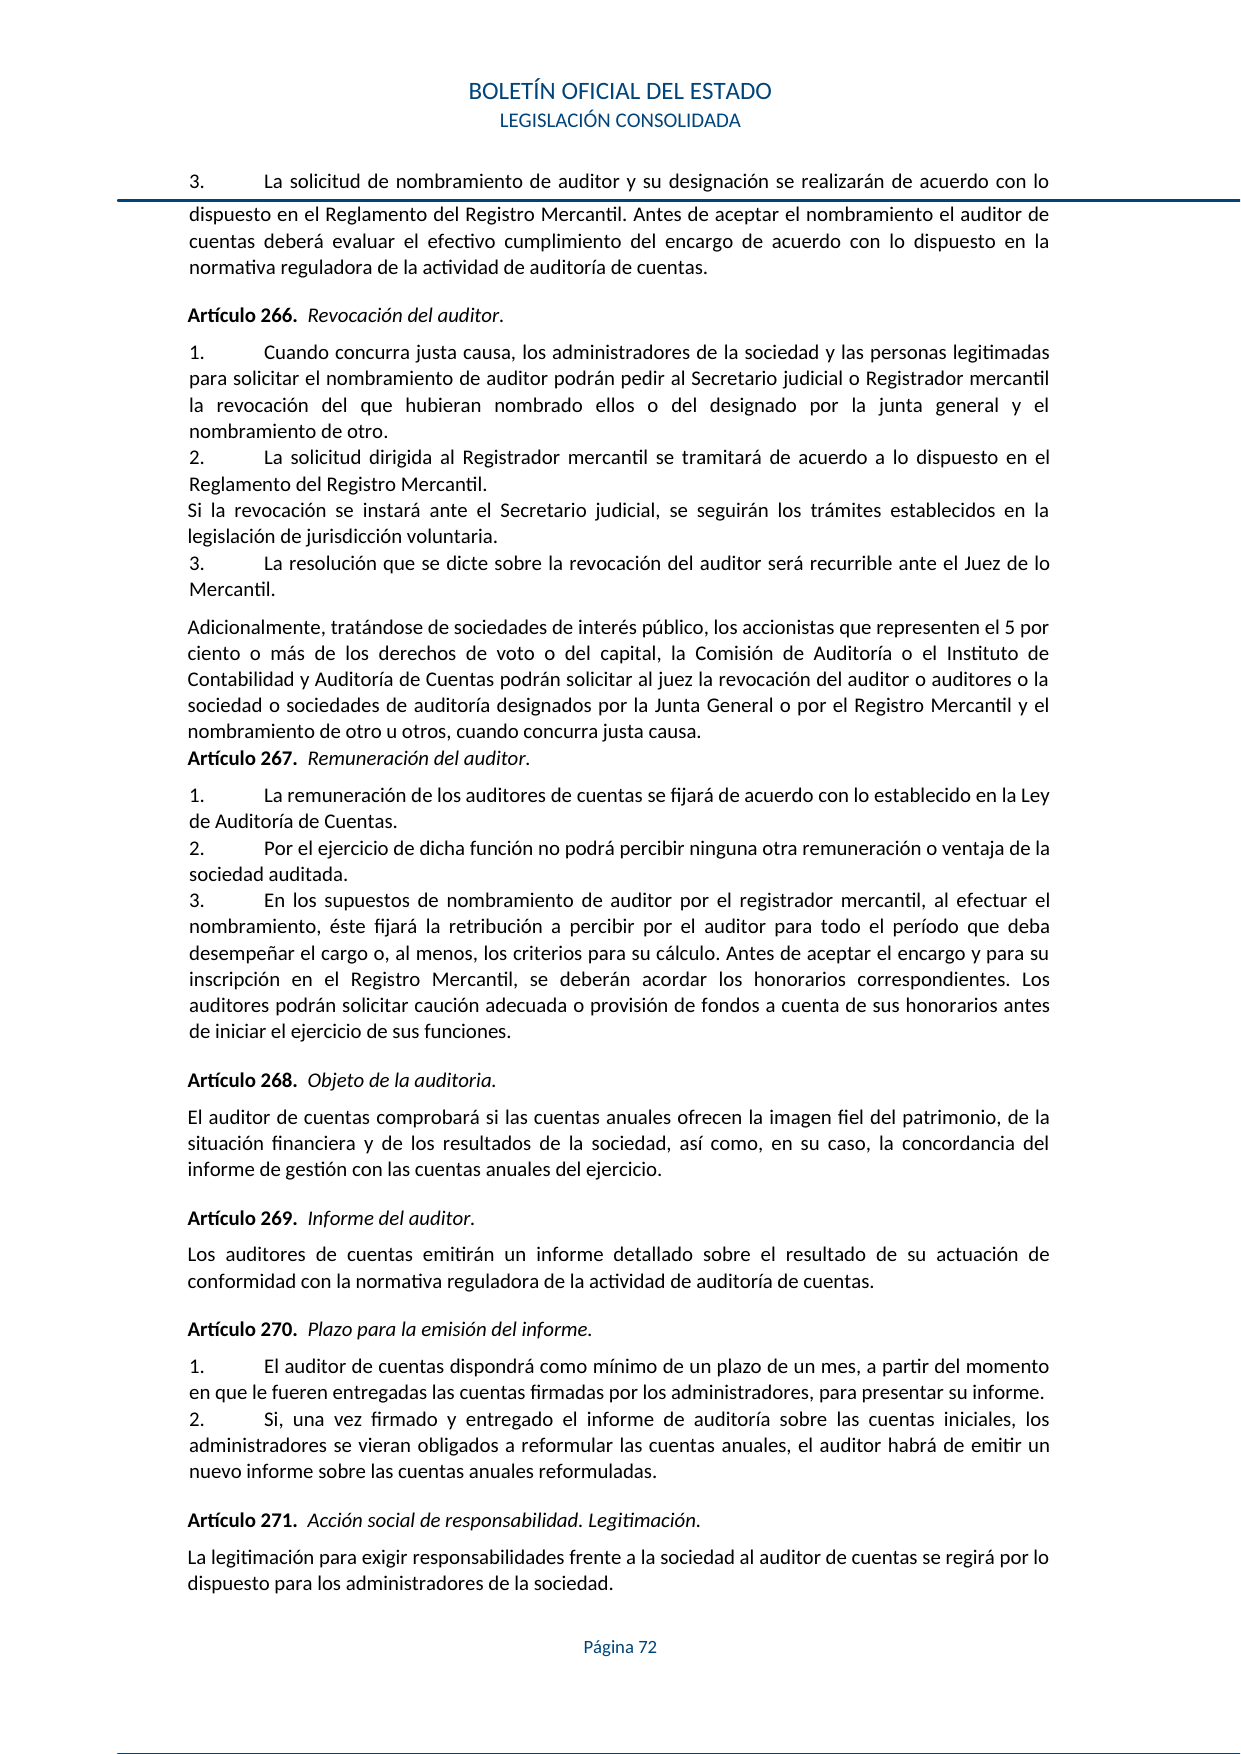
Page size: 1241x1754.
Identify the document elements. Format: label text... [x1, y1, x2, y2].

list El auditor de cuentas dispondrá como mínimo de un plazo de un mes, a partir del momento en que le fueren entregadas las cuentas firmadas por los administradores, para presentar su informe. [189, 1353, 1051, 1405]
list En los supuestos de nombramiento de auditor por el registrador mercantil, al efectuar el nombramiento, éste fijará la retribución a percibir por el auditor para todo el período que deba desempeñar el cargo o, al menos, los criterios para su cálculo. Antes de aceptar el encargo y para su inscripción en el Registro Mercantil, se deberán acordar los honorarios correspondientes. Los auditores podrán solicitar caución adecuada o provisión de fondos a cuenta de sus honorarios antes de iniciar el ejercicio de sus funciones. [189, 888, 1051, 1044]
list Cuando concurra justa causa, los administradores de la sociedad y las personas legitimadas para solicitar el nombramiento de auditor podrán pedir al Secretario judicial o Registrador mercantil la revocación del que hubieran nombrado ellos o del designado por la junta general y el nombramiento de otro. [189, 339, 1051, 443]
list La remuneración de los auditores de cuentas se fijará de acuerdo con lo establecido en la Ley de Auditoría de Cuentas. [189, 782, 1051, 833]
list Si, una vez firmado y entregado el informe de auditoría sobre las cuentas iniciales, los administradores se vieran obligados a reformular las cuentas anuales, el auditor habrá de emitir un nuevo informe sobre las cuentas anuales reformuladas. [189, 1406, 1051, 1484]
text Los auditores de cuentas emitirán un informe detallado sobre el resultado de su actuación de conformidad con la normativa reguladora de la actividad de auditoría de cuentas. [187, 1242, 1051, 1293]
text Artículo 270. Plazo para la emisión del informe. [187, 1317, 1051, 1342]
text El auditor de cuentas comprobará si las cuentas anuales ofrecen la imagen fiel del patrimonio, de la situación financiera y de los resultados de la sociedad, así como, en su caso, la concordancia del informe de gestión con las cuentas anuales del ejercicio. [187, 1104, 1051, 1182]
list dispuesto en el Reglamento del Registro Mercantil. Antes de aceptar el nombramiento el auditor de cuentas deberá evaluar el efectivo cumplimiento del encargo de acuerdo con lo dispuesto en la normativa reguladora de la actividad de auditoría de cuentas. [189, 202, 1051, 279]
list La solicitud dirigida al Registrador mercantil se tramitará de acuerdo a lo dispuesto en el Reglamento del Registro Mercantil. [189, 444, 1051, 496]
list La solicitud de nombramiento de auditor y su designación se realizarán de acuerdo con lo [189, 168, 1051, 199]
text Artículo 266. Revocación del auditor. [187, 303, 1051, 328]
text Artículo 267. Remuneración del auditor. [187, 745, 1051, 771]
text Artículo 271. Acción social de responsabilidad. Legitimación. [187, 1507, 1051, 1533]
text Artículo 268. Objeto de la auditoria. [187, 1067, 1051, 1092]
text Adicionalmente, tratándose de sociedades de interés público, los accionistas que representen el 5 por ciento o más de los derechos de voto o del capital, la Comisión de Auditoría o el Instituto de Contabilidad y Auditoría de Cuentas podrán solicitar al juez la revocación del auditor o auditores o la sociedad o sociedades de auditoría designados por la Junta General o por el Registro Mercantil y el nombramiento de otro u otros, cuando concurra justa causa. [187, 614, 1051, 744]
text Si la revocación se instará ante el Secretario judicial, se seguirán los trámites establecidos en la legislación de jurisdicción voluntaria. [187, 497, 1051, 549]
text Artículo 269. Informe del auditor. [187, 1205, 1051, 1230]
text La legitimación para exigir responsabilidades frente a la sociedad al auditor de cuentas se regirá por lo dispuesto para los administradores de la sociedad. [187, 1544, 1051, 1596]
list La resolución que se dicte sobre la revocación del auditor será recurrible ante el Juez de lo Mercantil. [189, 550, 1051, 602]
list Por el ejercicio de dicha función no podrá percibir ninguna otra remuneración o ventaja de la sociedad auditada. [189, 835, 1051, 886]
